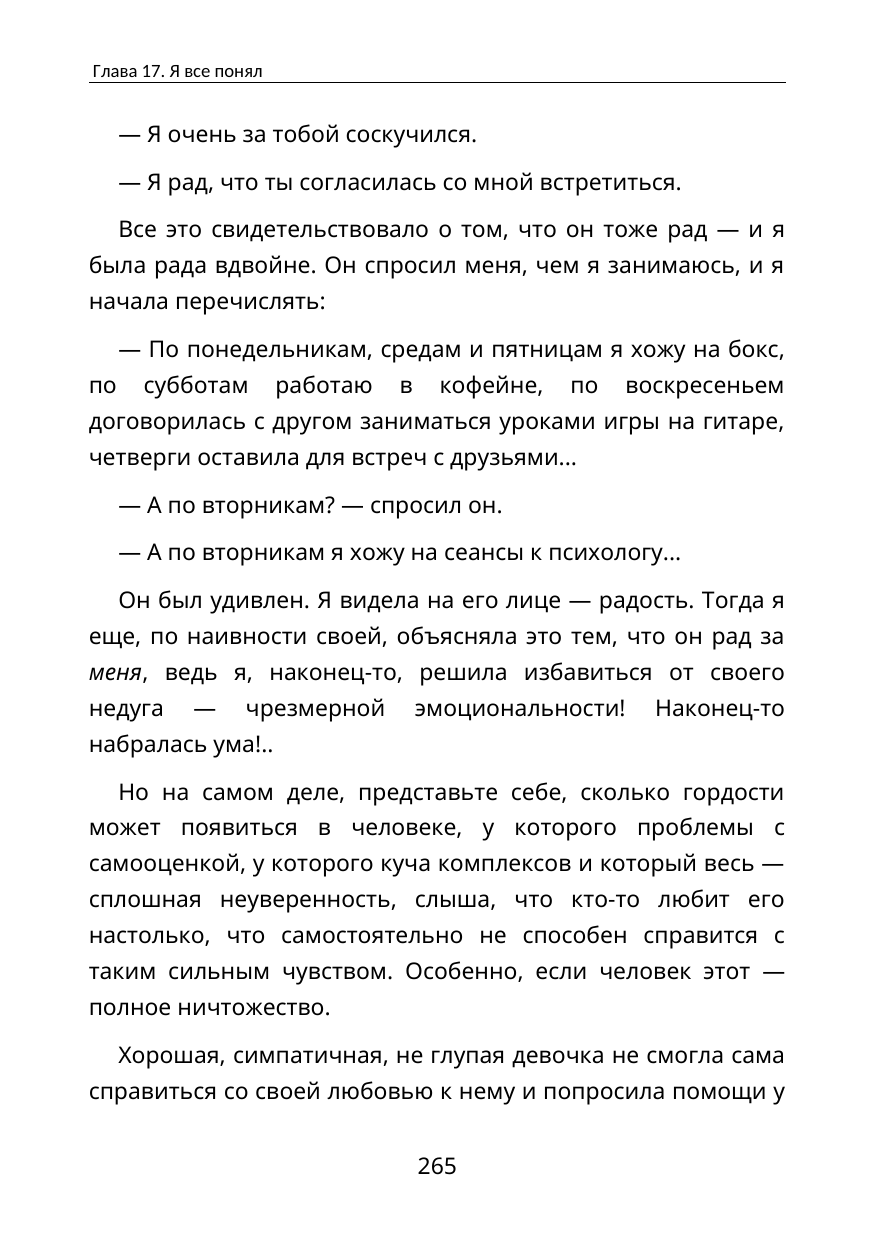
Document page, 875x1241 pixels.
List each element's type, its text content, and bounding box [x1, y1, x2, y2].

text — А по вторникам? — спросил он. [88, 488, 786, 520]
text — По понедельникам, средам и пятницам я хожу на бокс, по субботам работаю в кофейне, по воскресеньем договорилась с другом заниматься уроками игры на гитаре, четверги оставила для встреч с друзьями... [88, 333, 786, 472]
text Все это свидетельствовало о том, что он тоже рад — и я была рада вдвойне. Он спросил меня, чем я занимаюсь, и я начала перечислять: [88, 213, 786, 317]
text Хорошая, симпатичная, не глупая девочка не смогла сама справиться со своей любовью к нему и попросила помощи у [88, 1039, 786, 1106]
text — Я рад, что ты согласилась со мной встретиться. [88, 166, 786, 197]
text Но на самом деле, представьте себе, сколько гордости может появиться в человеке, у которого проблемы с самооценкой, у которого куча комплексов и который весь — сплошная неуверенность, слыша, что кто-то любит его настолько, что самостоятельно не способен справится с таким сильным чувством. Особенно, если человек этот — полное ничтожество. [88, 775, 786, 1022]
text — Я очень за тобой соскучился. [88, 118, 786, 149]
text — А по вторникам я хожу на сеансы к психологу... [88, 536, 786, 567]
text Он был удивлен. Я видела на его лице — радость. Тогда я еще, по наивности своей, объясняла это тем, что он рад за меня, ведь я, наконец-то, решила избавиться от своего недуга — чрезмерной эмоциональности! Наконец-то набралась ума!.. [88, 584, 786, 759]
